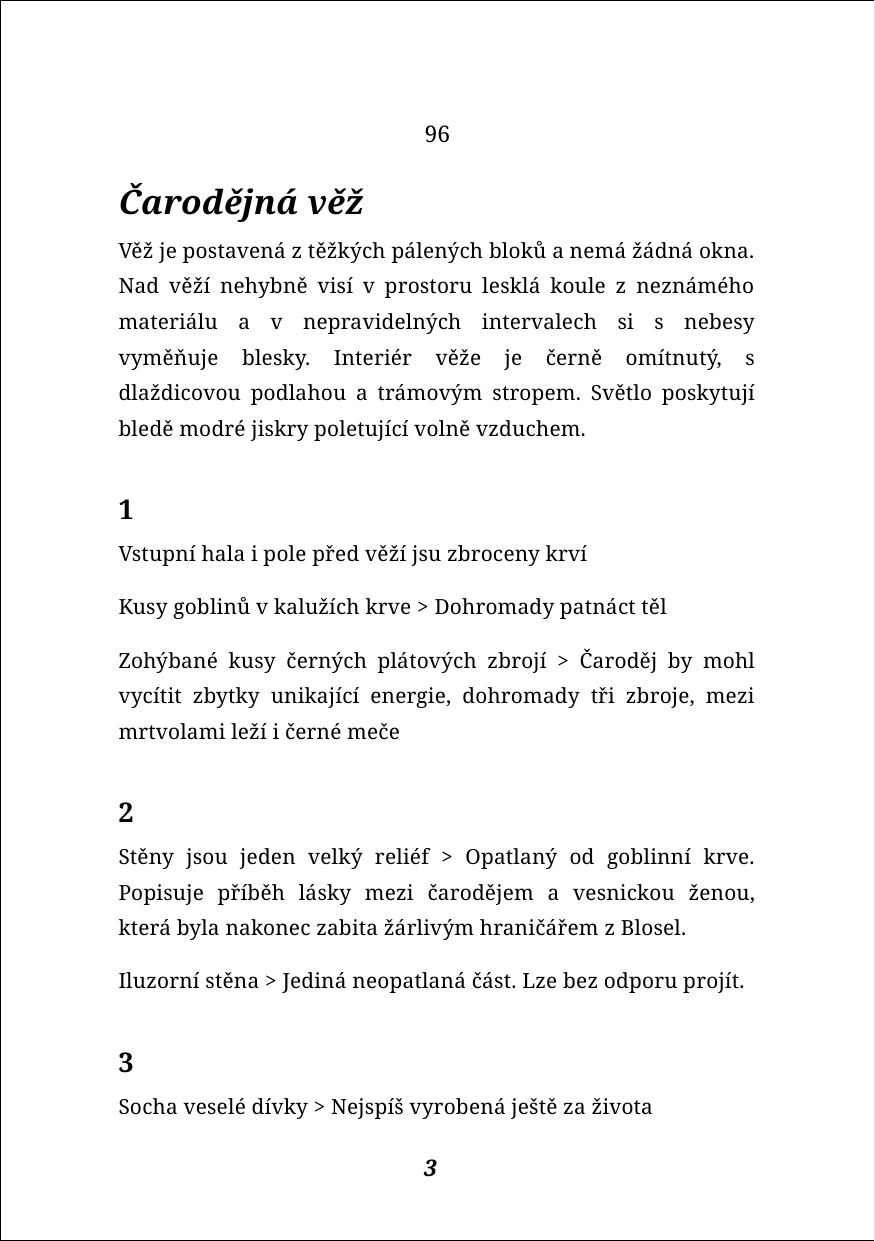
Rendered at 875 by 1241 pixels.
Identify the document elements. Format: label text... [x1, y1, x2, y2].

text Věž je postavená z těžkých pálených bloků a nemá žádná okna. Nad věží nehybně visí v prostoru lesklá koule z neznámého materiálu a v nepravidelných intervalech si s nebesy vyměňuje blesky. Interiér věže je černě omítnutý, s dlaždicovou podlahou a trámovým stropem. Světlo poskytují bledě modré jiskry poletující volně vzduchem. [118, 236, 756, 442]
text Kusy goblinů v kalužích krve > Dohromady patnáct těl [118, 592, 756, 621]
subtitle 3 [118, 1043, 756, 1080]
text Iluzorní stěna > Jediná neopatlaná část. Lze bez odporu projít. [118, 967, 756, 995]
text Stěny jsou jeden velký reliéf > Opatlaný od goblinní krve. Popisuje příběh lásky mezi čarodějem a vesnickou ženou, která byla nakonec zabita žárlivým hraničářem z Blosel. [118, 842, 756, 942]
subtitle 2 [118, 794, 756, 831]
subtitle 1 [118, 491, 756, 527]
text Socha veselé dívky > Nejspíš vyrobená ještě za života [118, 1092, 756, 1121]
subtitle Čarodějná věž [118, 179, 756, 224]
text Vstupní hala i pole před věží jsu zbroceny krví [118, 539, 756, 568]
text Zohýbané kusy černých plátových zbrojí > Čaroděj by mohl vycítit zbytky unikající energie, dohromady tři zbroje, mezi mrtvolami leží i černé meče [118, 646, 756, 745]
